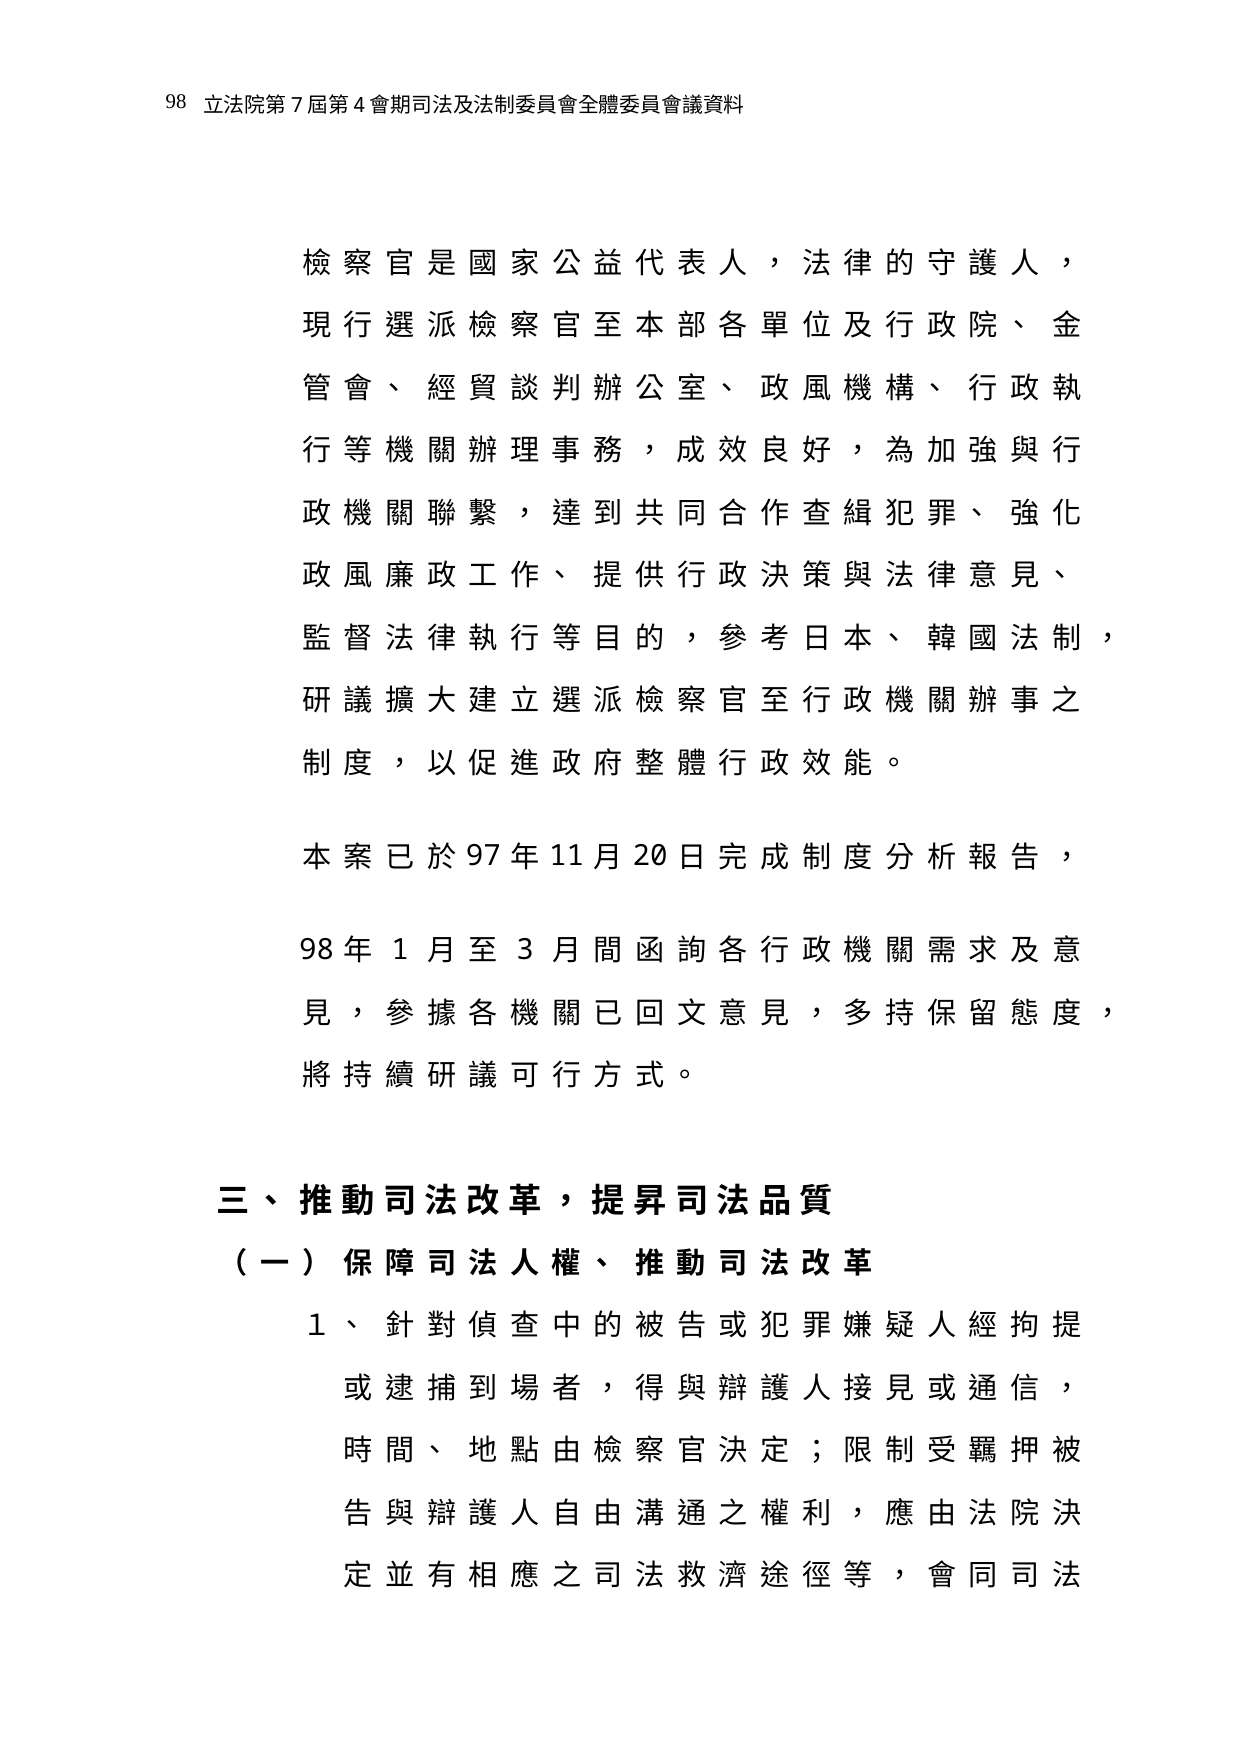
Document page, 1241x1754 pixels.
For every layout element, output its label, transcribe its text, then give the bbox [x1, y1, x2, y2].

text 三、推動司法改革，提昇司法品質 [171, 1156, 1087, 1219]
text 檢察官是國家公益代表人，法律的守護人，現行選派檢察官至本部各單位及行政院、金管會、經貿談判辦公室、政風機構、行政執行等機關辦理事務，成效良好，為加強與行政機關聯繫，達到共同合作查緝犯罪、強化政風廉政工作、提供行政決策與法律意見、監督法律執行等目的，參考日本、韓國法制，研議擴大建立選派檢察官至行政機關辦事之制度，以促進政府整體行政效能。 [287, 219, 1087, 781]
text （一）保障司法人權、推動司法改革 [171, 1219, 1087, 1281]
text １、針對偵查中的被告或犯罪嫌疑人經拘提或逮捕到場者，得與辯護人接見或通信，時間、地點由檢察官決定；限制受羈押被告與辯護人自由溝通之權利，應由法院決定並有相應之司法救濟途徑等，會同司法 [258, 1281, 1087, 1594]
text 本案已於97年11月20日完成制度分析報告，98年1月至3月間函詢各行政機關需求及意見，參據各機關已回文意見，多持保留態度，將持續研議可行方式。 [287, 781, 1087, 1094]
